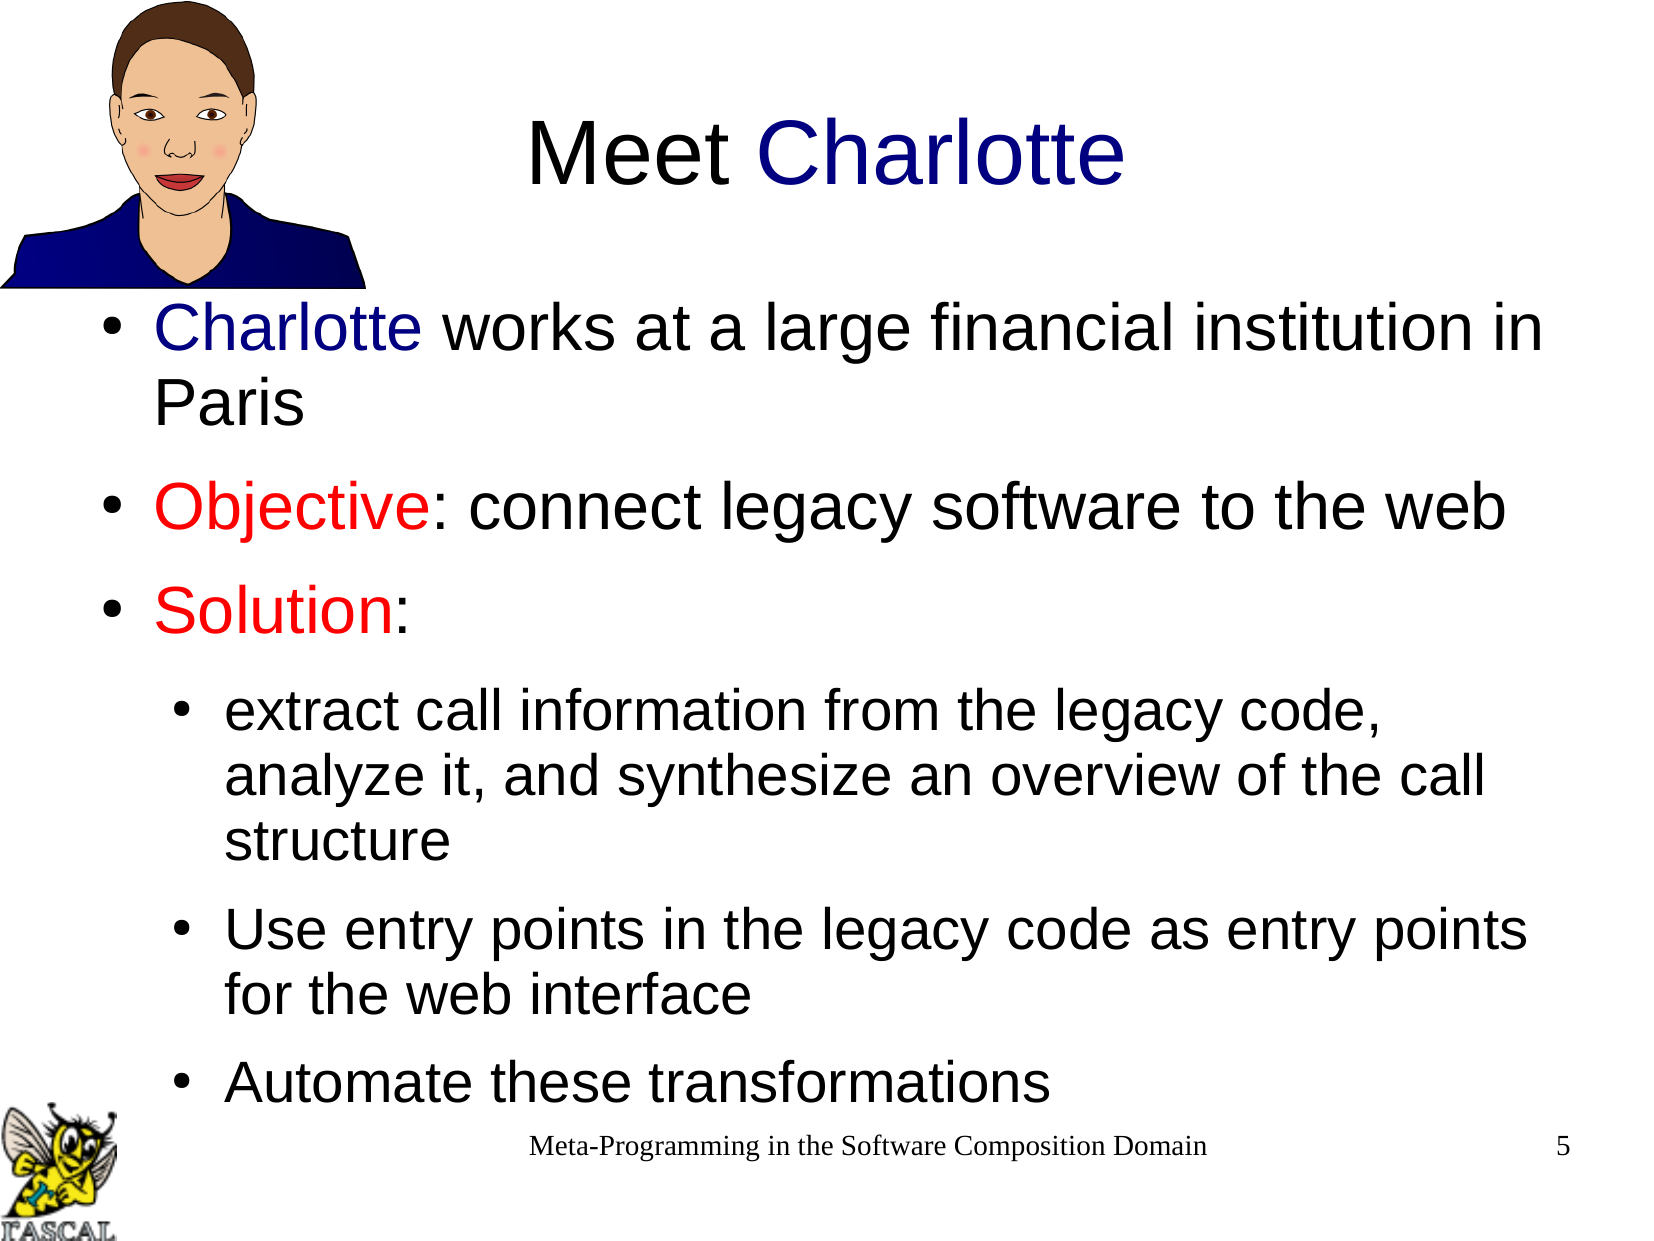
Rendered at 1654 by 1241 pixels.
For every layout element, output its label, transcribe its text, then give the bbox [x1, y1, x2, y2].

list Charlotte works at a large financial institution in Paris Objective: connect legacy software to the web Solution: extract call information from the legacy code, analyze it, and synthesize an overview of the call structure Use entry points in the legacy code as entry points for the web interface Automate these transformations [82, 290, 1571, 1109]
picture [0, 1, 366, 289]
title Meet Charlotte [366, 49, 1571, 257]
picture [0, 1102, 117, 1241]
